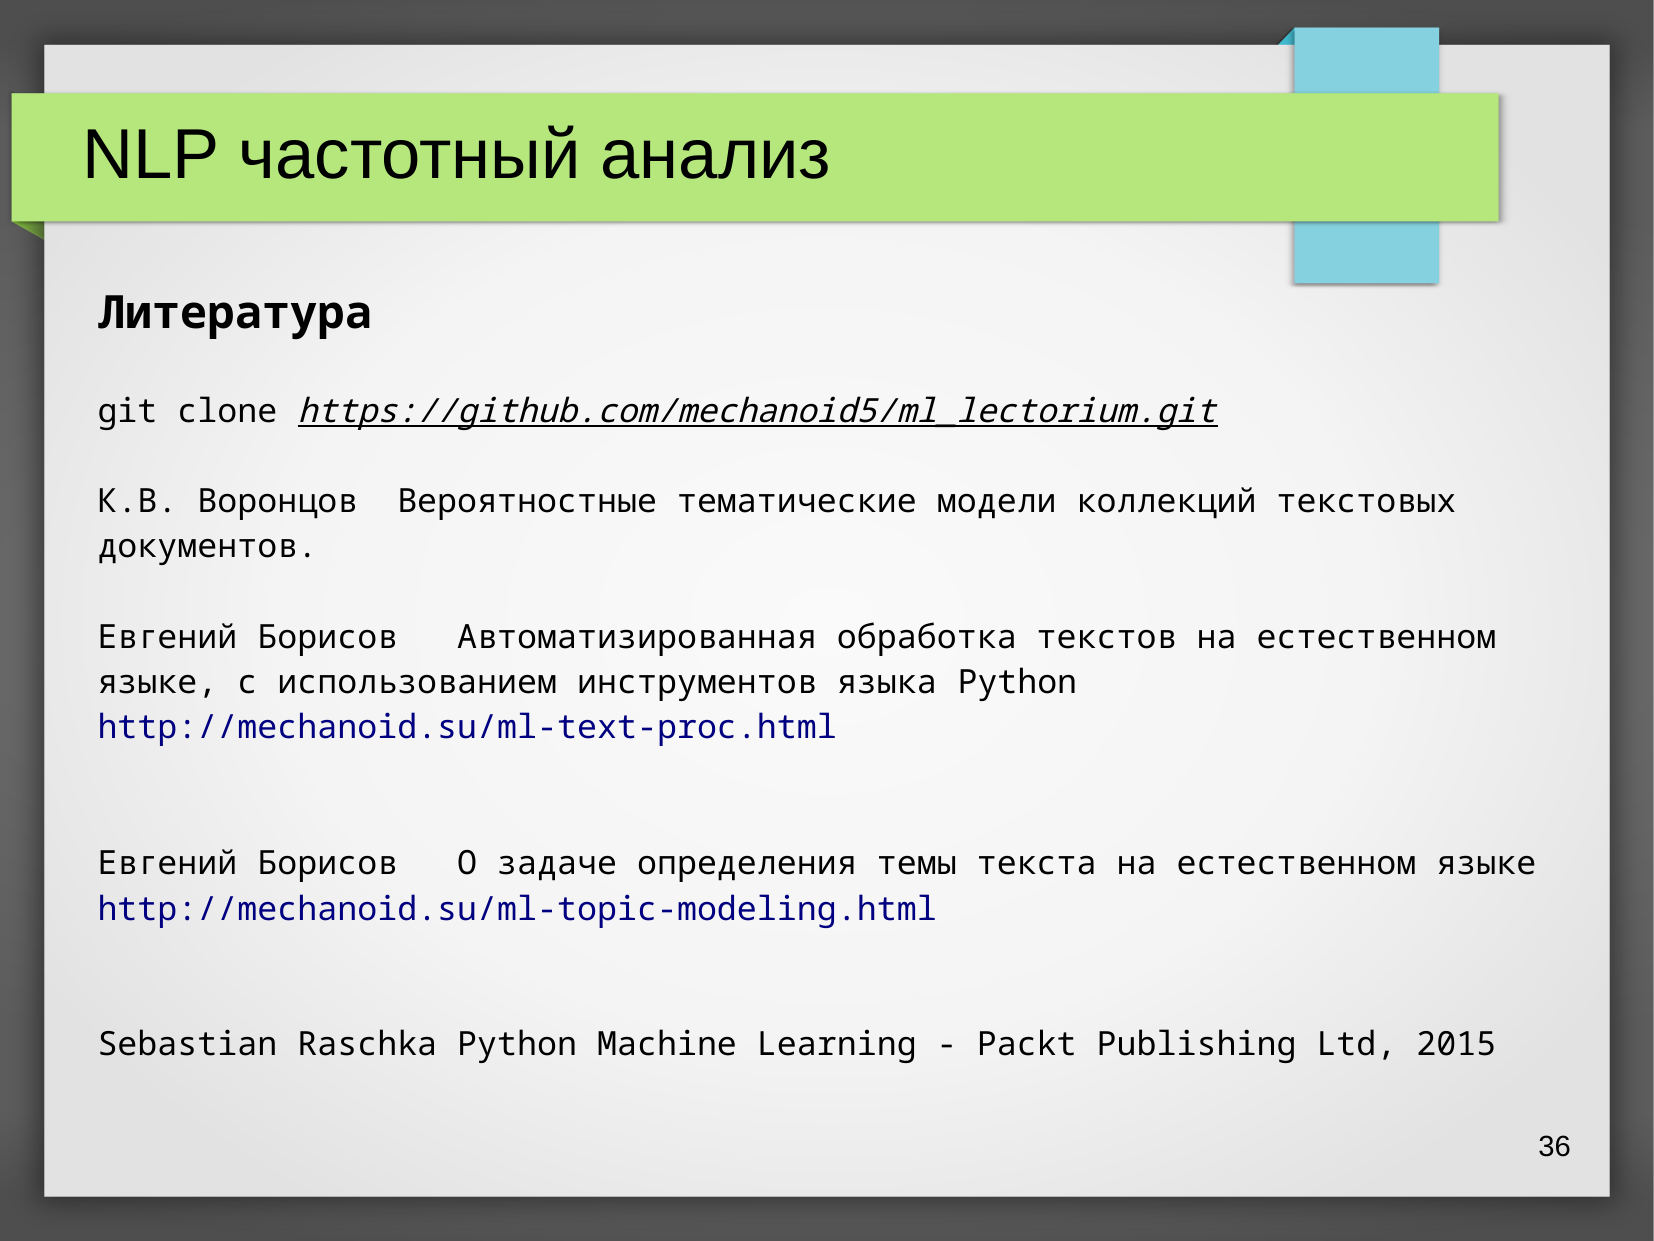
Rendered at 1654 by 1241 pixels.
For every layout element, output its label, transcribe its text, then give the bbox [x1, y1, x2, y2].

text_box Литература git clone https://github.com/mechanoid5/ml_lectorium.git К.В. Воронцов Вероятностные тематические модели коллекций текстовых документов. Евгений Борисов Автоматизированная обработка текстов на естественном языке, с использованием инструментов языка Python http://mechanoid.su/ml-text-proc.html Евгений Борисов О задаче определения темы текста на естественном языке http://mechanoid.su/ml-topic-modeling.html Sebastian Raschka Python Machine Learning - Packt Publishing Ltd, 2015 [82, 271, 1607, 1072]
title NLP частотный анализ [82, 118, 1406, 189]
picture [0, 0, 1654, 1241]
